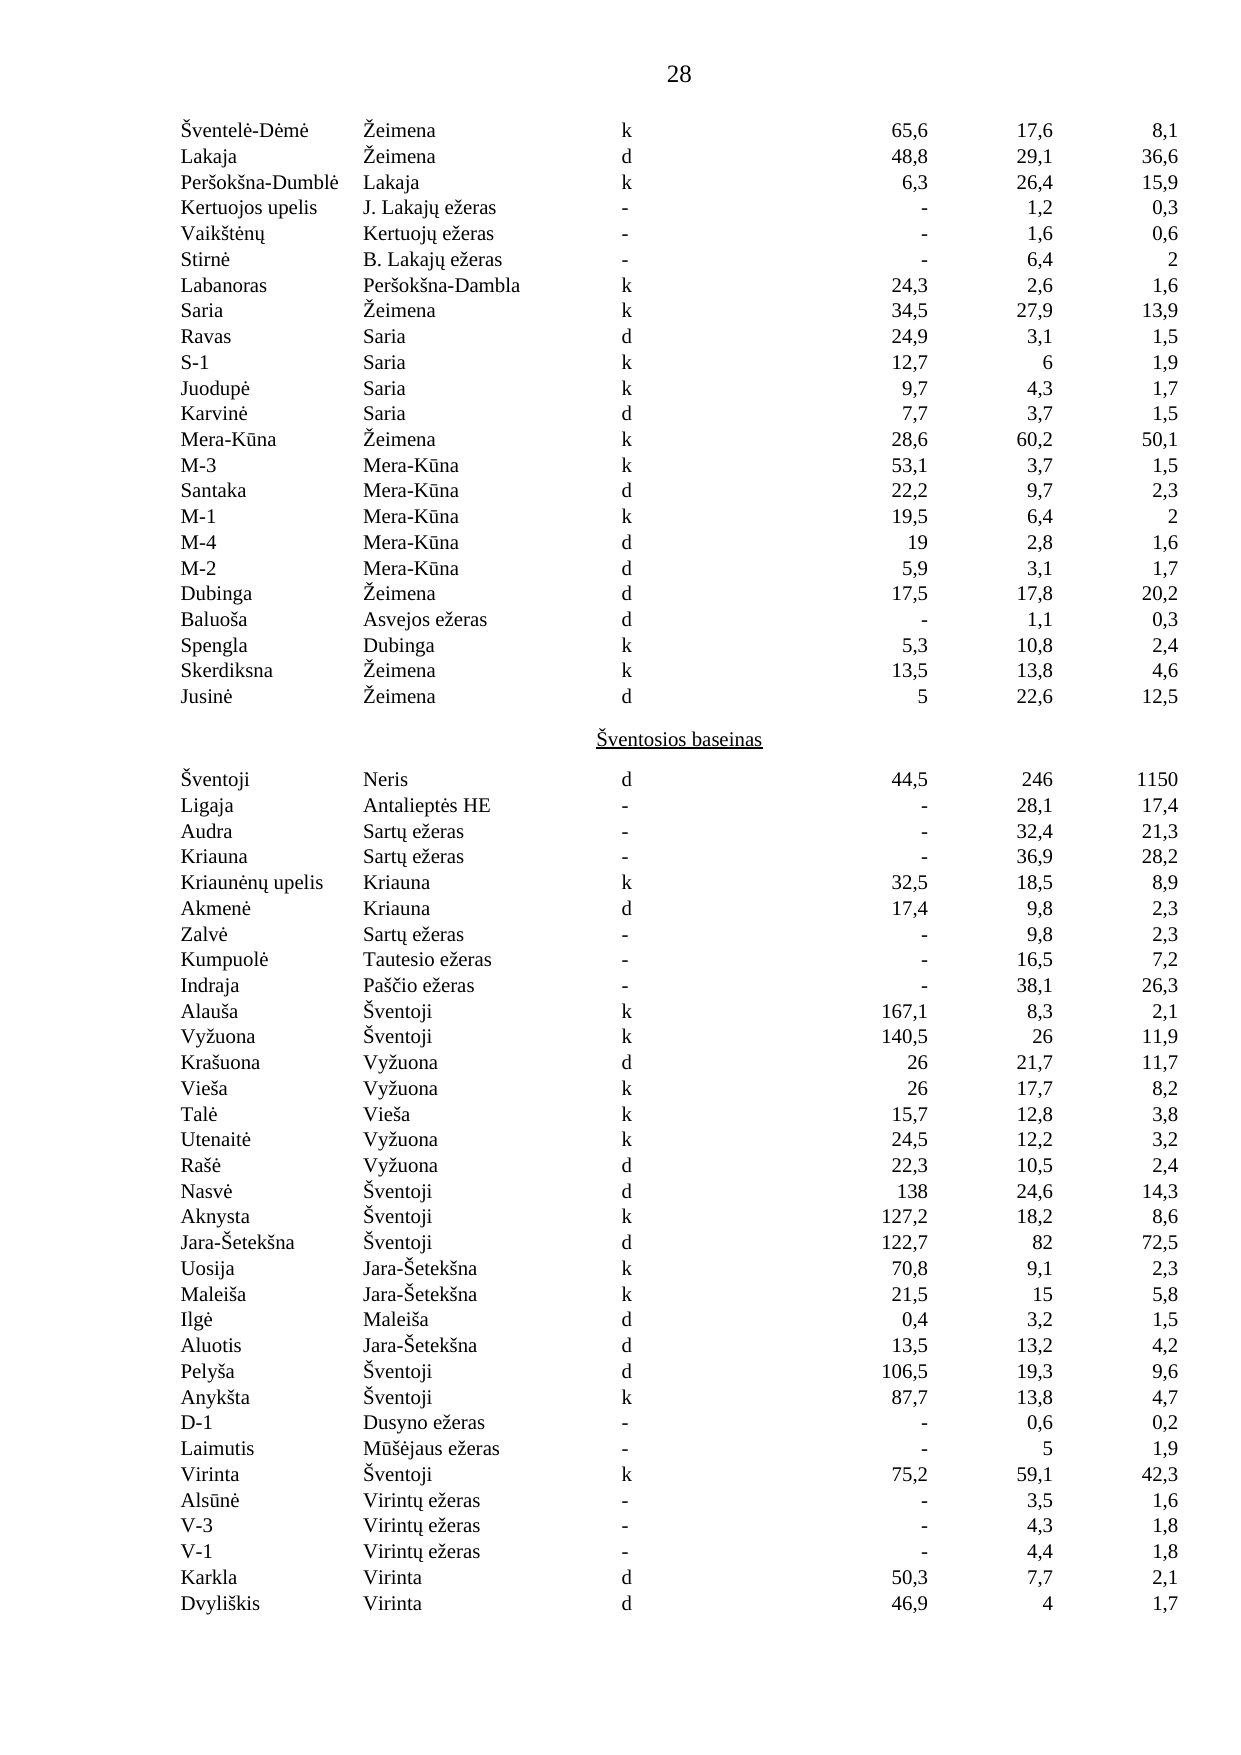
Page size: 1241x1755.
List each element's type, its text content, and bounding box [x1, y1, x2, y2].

table_cell 46,9 [775, 1590, 931, 1616]
table_cell Šventoji [177, 767, 360, 793]
table_cell 1150 [1056, 767, 1181, 793]
table_cell 18,5 [931, 870, 1056, 896]
table_cell 3,1 [931, 556, 1056, 581]
table_cell 1,5 [1056, 1308, 1181, 1333]
table_cell Vyžuona [360, 1127, 618, 1153]
table_cell Virintų ežeras [360, 1513, 618, 1539]
table_cell 48,8 [775, 144, 931, 169]
table_cell V-3 [177, 1513, 360, 1539]
table_cell Asvejos ežeras [360, 607, 618, 633]
table_cell Karvinė [177, 401, 360, 427]
table_cell Šventoji [360, 1205, 618, 1230]
table_cell 0,2 [1056, 1410, 1181, 1436]
table_cell 24,3 [775, 273, 931, 298]
table_cell Sartų ežeras [360, 844, 618, 870]
table_cell Jusinė [177, 684, 360, 710]
table_cell Talė [177, 1102, 360, 1127]
table_cell J. Lakajų ežeras [360, 195, 618, 221]
table_cell - [618, 1513, 774, 1539]
table_cell 6 [931, 350, 1056, 375]
table_cell 2,8 [931, 530, 1056, 556]
table_cell 19,3 [931, 1359, 1056, 1384]
table_cell k [618, 1282, 774, 1307]
table_cell 12,8 [931, 1102, 1056, 1127]
table_cell 4,3 [931, 375, 1056, 401]
table_cell Indraja [177, 973, 360, 999]
table_cell 21,3 [1056, 819, 1181, 844]
table_cell 16,5 [931, 947, 1056, 973]
table_cell Žeimena [360, 298, 618, 324]
table_cell Akmenė [177, 896, 360, 921]
table_cell 9,6 [1056, 1359, 1181, 1384]
table_cell 9,8 [931, 896, 1056, 921]
table_cell d [618, 684, 774, 710]
table_cell 8,6 [1056, 1205, 1181, 1230]
table_cell 1,7 [1056, 556, 1181, 581]
table_cell Šventoji [360, 1230, 618, 1256]
table_cell 7,7 [775, 401, 931, 427]
table_cell d [618, 1359, 774, 1384]
table_cell - [775, 819, 931, 844]
table_cell Antalieptės HE [360, 793, 618, 818]
table_cell Saria [360, 401, 618, 427]
table_cell - [775, 607, 931, 633]
table_cell 2,3 [1056, 1256, 1181, 1282]
table_cell Jara-Šetekšna [360, 1333, 618, 1359]
table_cell k [618, 1205, 774, 1230]
table_cell 36,9 [931, 844, 1056, 870]
table_cell Karkla [177, 1565, 360, 1590]
table_cell Maleiša [360, 1308, 618, 1333]
table_cell d [618, 478, 774, 504]
table_cell M-2 [177, 556, 360, 581]
table_cell Anykšta [177, 1385, 360, 1410]
table_cell k [618, 1127, 774, 1153]
table_cell 12,5 [1056, 684, 1181, 710]
table_cell d [618, 607, 774, 633]
table_cell Vyžuona [360, 1153, 618, 1179]
table_cell 18,2 [931, 1205, 1056, 1230]
table_cell Žeimena [360, 144, 618, 169]
table_cell d [618, 1333, 774, 1359]
table_cell Dubinga [177, 581, 360, 607]
table_cell 13,9 [1056, 298, 1181, 324]
table_cell Vieša [177, 1076, 360, 1102]
table_cell 1,6 [931, 221, 1056, 247]
table_cell Krašuona [177, 1050, 360, 1076]
table_cell d [618, 1308, 774, 1333]
table_cell - [618, 947, 774, 973]
table_cell 24,9 [775, 324, 931, 350]
table_cell Šventoji [360, 1385, 618, 1410]
table_cell 5 [931, 1436, 1056, 1462]
table_cell B. Lakajų ežeras [360, 247, 618, 272]
table_cell 34,5 [775, 298, 931, 324]
table_cell 13,2 [931, 1333, 1056, 1359]
table_cell 17,6 [931, 118, 1056, 144]
table_cell Stirnė [177, 247, 360, 272]
table_cell - [618, 973, 774, 999]
table_cell 8,3 [931, 999, 1056, 1024]
table_cell Santaka [177, 478, 360, 504]
table_cell 42,3 [1056, 1462, 1181, 1487]
table_cell 122,7 [775, 1230, 931, 1256]
table_cell - [618, 195, 774, 221]
table_cell Virinta [177, 1462, 360, 1487]
table_cell 4,4 [931, 1539, 1056, 1565]
table_cell Sartų ežeras [360, 819, 618, 844]
table_cell Sartų ežeras [360, 921, 618, 947]
table_cell 13,5 [775, 1333, 931, 1359]
table_cell Laimutis [177, 1436, 360, 1462]
table_cell 2,3 [1056, 896, 1181, 921]
table_cell Dubinga [360, 633, 618, 658]
table_cell Nasvė [177, 1179, 360, 1204]
table_cell Mera-Kūna [360, 556, 618, 581]
table_cell 36,6 [1056, 144, 1181, 169]
table_cell 6,4 [931, 504, 1056, 530]
table_cell 60,2 [931, 427, 1056, 453]
table_cell d [618, 1179, 774, 1204]
table_cell k [618, 298, 774, 324]
table_cell 1,6 [1056, 1488, 1181, 1513]
table_cell k [618, 1256, 774, 1282]
table_cell 12,2 [931, 1127, 1056, 1153]
table_cell 1,5 [1056, 401, 1181, 427]
table_cell k [618, 427, 774, 453]
table_cell 17,7 [931, 1076, 1056, 1102]
table_cell d [618, 1153, 774, 1179]
table_cell 15,7 [775, 1102, 931, 1127]
table_cell k [618, 633, 774, 658]
table_cell Šventoji [360, 1179, 618, 1204]
table_cell Uosija [177, 1256, 360, 1282]
table_cell 8,2 [1056, 1076, 1181, 1102]
table_cell d [618, 401, 774, 427]
table_cell 87,7 [775, 1385, 931, 1410]
table_cell 32,4 [931, 819, 1056, 844]
table_cell k [618, 1076, 774, 1102]
table_cell 3,2 [931, 1308, 1056, 1333]
table_cell 26 [775, 1076, 931, 1102]
table_cell 11,9 [1056, 1024, 1181, 1050]
table_cell 53,1 [775, 453, 931, 478]
table_cell Kriauna [360, 870, 618, 896]
table_cell k [618, 375, 774, 401]
table_cell 4 [931, 1590, 1056, 1616]
table_cell k [618, 273, 774, 298]
table_cell 2,3 [1056, 478, 1181, 504]
table_cell d [618, 767, 774, 793]
table_cell Žeimena [360, 581, 618, 607]
table_cell Vyžuona [360, 1076, 618, 1102]
table_cell Lakaja [177, 144, 360, 169]
table_cell 1,7 [1056, 375, 1181, 401]
table_cell 6,3 [775, 170, 931, 195]
table_cell d [618, 581, 774, 607]
table_cell 2,1 [1056, 999, 1181, 1024]
table_cell k [618, 504, 774, 530]
table_cell d [618, 530, 774, 556]
table_cell Šventoji [360, 999, 618, 1024]
table_cell Baluoša [177, 607, 360, 633]
table_cell 26,4 [931, 170, 1056, 195]
table_cell k [618, 1385, 774, 1410]
table_cell - [775, 844, 931, 870]
table_cell Jara-Šetekšna [360, 1282, 618, 1307]
table_cell - [618, 921, 774, 947]
table_cell 1,9 [1056, 350, 1181, 375]
table_cell 15,9 [1056, 170, 1181, 195]
table_cell 14,3 [1056, 1179, 1181, 1204]
table_cell 22,6 [931, 684, 1056, 710]
table_cell - [618, 221, 774, 247]
table_cell 4,2 [1056, 1333, 1181, 1359]
table_cell M-4 [177, 530, 360, 556]
table_cell - [618, 247, 774, 272]
table_cell Zalvė [177, 921, 360, 947]
table_cell Žeimena [360, 684, 618, 710]
table_cell 0,3 [1056, 607, 1181, 633]
table_cell Aluotis [177, 1333, 360, 1359]
table_cell 82 [931, 1230, 1056, 1256]
table_cell - [775, 195, 931, 221]
table_cell Žeimena [360, 118, 618, 144]
table_cell k [618, 1102, 774, 1127]
table_cell k [618, 999, 774, 1024]
table_cell Mera-Kūna [177, 427, 360, 453]
table_cell Ilgė [177, 1308, 360, 1333]
table_cell 1,2 [931, 195, 1056, 221]
table_cell Šventoji [360, 1462, 618, 1487]
table_cell 17,8 [931, 581, 1056, 607]
table_cell 246 [931, 767, 1056, 793]
table_cell - [775, 221, 931, 247]
table_cell d [618, 144, 774, 169]
table_cell Šventoji [360, 1359, 618, 1384]
table_cell 4,6 [1056, 659, 1181, 684]
table_cell 15 [931, 1282, 1056, 1307]
table_cell - [775, 1539, 931, 1565]
table_cell k [618, 118, 774, 144]
table_cell M-1 [177, 504, 360, 530]
table_cell 32,5 [775, 870, 931, 896]
table_cell 127,2 [775, 1205, 931, 1230]
table_cell 3,8 [1056, 1102, 1181, 1127]
table_cell Dusyno ežeras [360, 1410, 618, 1436]
table_cell 13,5 [775, 659, 931, 684]
table_cell Spengla [177, 633, 360, 658]
table_cell - [775, 247, 931, 272]
table_cell Ligaja [177, 793, 360, 818]
table_cell d [618, 1050, 774, 1076]
table_cell 70,8 [775, 1256, 931, 1282]
table_cell 3,5 [931, 1488, 1056, 1513]
table_cell 24,6 [931, 1179, 1056, 1204]
table_cell 167,1 [775, 999, 931, 1024]
table_cell Vieša [360, 1102, 618, 1127]
table_cell 26 [775, 1050, 931, 1076]
table_cell - [618, 1436, 774, 1462]
table_cell - [618, 1488, 774, 1513]
table_cell d [618, 556, 774, 581]
table_cell 13,8 [931, 659, 1056, 684]
table_cell 10,8 [931, 633, 1056, 658]
table_cell Alauša [177, 999, 360, 1024]
table_cell - [775, 793, 931, 818]
table_cell 22,2 [775, 478, 931, 504]
table_cell 19 [775, 530, 931, 556]
table_cell d [618, 324, 774, 350]
table_cell 17,4 [775, 896, 931, 921]
table_cell Tautesio ežeras [360, 947, 618, 973]
table_cell Kertuojos upelis [177, 195, 360, 221]
table_cell 3,7 [931, 453, 1056, 478]
table_cell 2,4 [1056, 1153, 1181, 1179]
table_cell 106,5 [775, 1359, 931, 1384]
table_cell Šventelė-Dėmė [177, 118, 360, 144]
table_cell 38,1 [931, 973, 1056, 999]
table_cell k [618, 350, 774, 375]
table_cell 22,3 [775, 1153, 931, 1179]
table_cell Skerdiksna [177, 659, 360, 684]
table_cell Jara-Šetekšna [360, 1256, 618, 1282]
table_cell Saria [360, 375, 618, 401]
table_cell Saria [360, 324, 618, 350]
table_cell Virinta [360, 1565, 618, 1590]
table_cell k [618, 870, 774, 896]
table_cell 72,5 [1056, 1230, 1181, 1256]
table_cell Alsūnė [177, 1488, 360, 1513]
table_cell Peršokšna-Dumblė [177, 170, 360, 195]
table_cell D-1 [177, 1410, 360, 1436]
table_cell 4,7 [1056, 1385, 1181, 1410]
table_cell k [618, 1462, 774, 1487]
table_cell 28,6 [775, 427, 931, 453]
table_cell - [618, 1410, 774, 1436]
table_cell 2,1 [1056, 1565, 1181, 1590]
table_cell 28,1 [931, 793, 1056, 818]
table_cell 138 [775, 1179, 931, 1204]
table_cell Labanoras [177, 273, 360, 298]
table_cell 7,2 [1056, 947, 1181, 973]
table_cell Kumpuolė [177, 947, 360, 973]
table_cell 65,6 [775, 118, 931, 144]
table_cell 1,8 [1056, 1513, 1181, 1539]
table_cell k [618, 659, 774, 684]
table_cell 1,5 [1056, 324, 1181, 350]
table_cell - [775, 973, 931, 999]
table_cell 7,7 [931, 1565, 1056, 1590]
table_cell Šventosios baseinas [177, 710, 1181, 767]
table_cell 3,1 [931, 324, 1056, 350]
table_cell 8,9 [1056, 870, 1181, 896]
table_cell 20,2 [1056, 581, 1181, 607]
table_cell 50,3 [775, 1565, 931, 1590]
table_cell Kriauna [360, 896, 618, 921]
table_cell 1,5 [1056, 453, 1181, 478]
table_cell Mera-Kūna [360, 478, 618, 504]
table_cell 3,2 [1056, 1127, 1181, 1153]
table_cell 29,1 [931, 144, 1056, 169]
table_cell V-1 [177, 1539, 360, 1565]
table_cell 17,5 [775, 581, 931, 607]
table_cell Vyžuona [360, 1050, 618, 1076]
table_cell 1,8 [1056, 1539, 1181, 1565]
table_cell Lakaja [360, 170, 618, 195]
table_cell Vyžuona [177, 1024, 360, 1050]
table_cell Mera-Kūna [360, 530, 618, 556]
table_cell 0,3 [1056, 195, 1181, 221]
table_cell Paščio ežeras [360, 973, 618, 999]
table_cell 1,9 [1056, 1436, 1181, 1462]
table_cell - [775, 1513, 931, 1539]
table_cell 1,1 [931, 607, 1056, 633]
table_cell 26,3 [1056, 973, 1181, 999]
table_cell k [618, 170, 774, 195]
table_cell 140,5 [775, 1024, 931, 1050]
table_cell 12,7 [775, 350, 931, 375]
table_cell 2 [1056, 247, 1181, 272]
table_cell Saria [177, 298, 360, 324]
table_cell 2 [1056, 504, 1181, 530]
table_cell 26 [931, 1024, 1056, 1050]
table_cell Virinta [360, 1590, 618, 1616]
table_cell 0,6 [1056, 221, 1181, 247]
table_cell - [618, 1539, 774, 1565]
table_cell - [775, 1488, 931, 1513]
table_cell Mera-Kūna [360, 504, 618, 530]
table_cell Juodupė [177, 375, 360, 401]
table_cell 59,1 [931, 1462, 1056, 1487]
table_cell Neris [360, 767, 618, 793]
table_cell 5,8 [1056, 1282, 1181, 1307]
table_cell Žeimena [360, 659, 618, 684]
table_cell Kriaunėnų upelis [177, 870, 360, 896]
table_cell Vaikštėnų [177, 221, 360, 247]
table_cell 4,3 [931, 1513, 1056, 1539]
table_cell 1,7 [1056, 1590, 1181, 1616]
table_cell - [775, 947, 931, 973]
table_cell - [775, 921, 931, 947]
table_cell Virintų ežeras [360, 1539, 618, 1565]
table_cell 2,6 [931, 273, 1056, 298]
table_cell Dvyliškis [177, 1590, 360, 1616]
table_cell Saria [360, 350, 618, 375]
table_cell 6,4 [931, 247, 1056, 272]
table_cell 0,4 [775, 1308, 931, 1333]
table_cell 1,6 [1056, 273, 1181, 298]
table_cell - [618, 844, 774, 870]
table_cell 50,1 [1056, 427, 1181, 453]
table_cell d [618, 1565, 774, 1590]
table_cell Peršokšna-Dambla [360, 273, 618, 298]
table_cell 21,5 [775, 1282, 931, 1307]
table_cell 0,6 [931, 1410, 1056, 1436]
table_cell k [618, 1024, 774, 1050]
table_cell Kriauna [177, 844, 360, 870]
table_cell Mera-Kūna [360, 453, 618, 478]
table_cell k [618, 453, 774, 478]
table_cell Rašė [177, 1153, 360, 1179]
table_cell 19,5 [775, 504, 931, 530]
table_cell Mūšėjaus ežeras [360, 1436, 618, 1462]
table_cell 8,1 [1056, 118, 1181, 144]
table_cell 3,7 [931, 401, 1056, 427]
table_cell Pelyša [177, 1359, 360, 1384]
table_cell Ravas [177, 324, 360, 350]
table_cell 9,7 [775, 375, 931, 401]
table_cell 5 [775, 684, 931, 710]
table_cell Audra [177, 819, 360, 844]
table_cell 24,5 [775, 1127, 931, 1153]
table_cell 9,7 [931, 478, 1056, 504]
table_cell 75,2 [775, 1462, 931, 1487]
table_cell d [618, 1590, 774, 1616]
table_cell - [618, 819, 774, 844]
table_cell d [618, 1230, 774, 1256]
table_cell Jara-Šetekšna [177, 1230, 360, 1256]
table_cell 11,7 [1056, 1050, 1181, 1076]
table_cell 17,4 [1056, 793, 1181, 818]
table_cell M-3 [177, 453, 360, 478]
table_cell Virintų ežeras [360, 1488, 618, 1513]
table_cell Maleiša [177, 1282, 360, 1307]
table_cell 27,9 [931, 298, 1056, 324]
table_cell 10,5 [931, 1153, 1056, 1179]
table_cell 9,1 [931, 1256, 1056, 1282]
table_cell 21,7 [931, 1050, 1056, 1076]
table_cell - [775, 1410, 931, 1436]
table_cell 13,8 [931, 1385, 1056, 1410]
table_cell - [618, 793, 774, 818]
table_cell 28,2 [1056, 844, 1181, 870]
table_cell Žeimena [360, 427, 618, 453]
table_cell Aknysta [177, 1205, 360, 1230]
table_cell S-1 [177, 350, 360, 375]
table_cell 1,6 [1056, 530, 1181, 556]
table_cell Kertuojų ežeras [360, 221, 618, 247]
table_cell Šventoji [360, 1024, 618, 1050]
table_cell 2,4 [1056, 633, 1181, 658]
table_cell 9,8 [931, 921, 1056, 947]
table_cell 5,9 [775, 556, 931, 581]
table_cell 5,3 [775, 633, 931, 658]
table_cell - [775, 1436, 931, 1462]
table_cell d [618, 896, 774, 921]
table_cell Utenaitė [177, 1127, 360, 1153]
table_cell 2,3 [1056, 921, 1181, 947]
table_cell 44,5 [775, 767, 931, 793]
